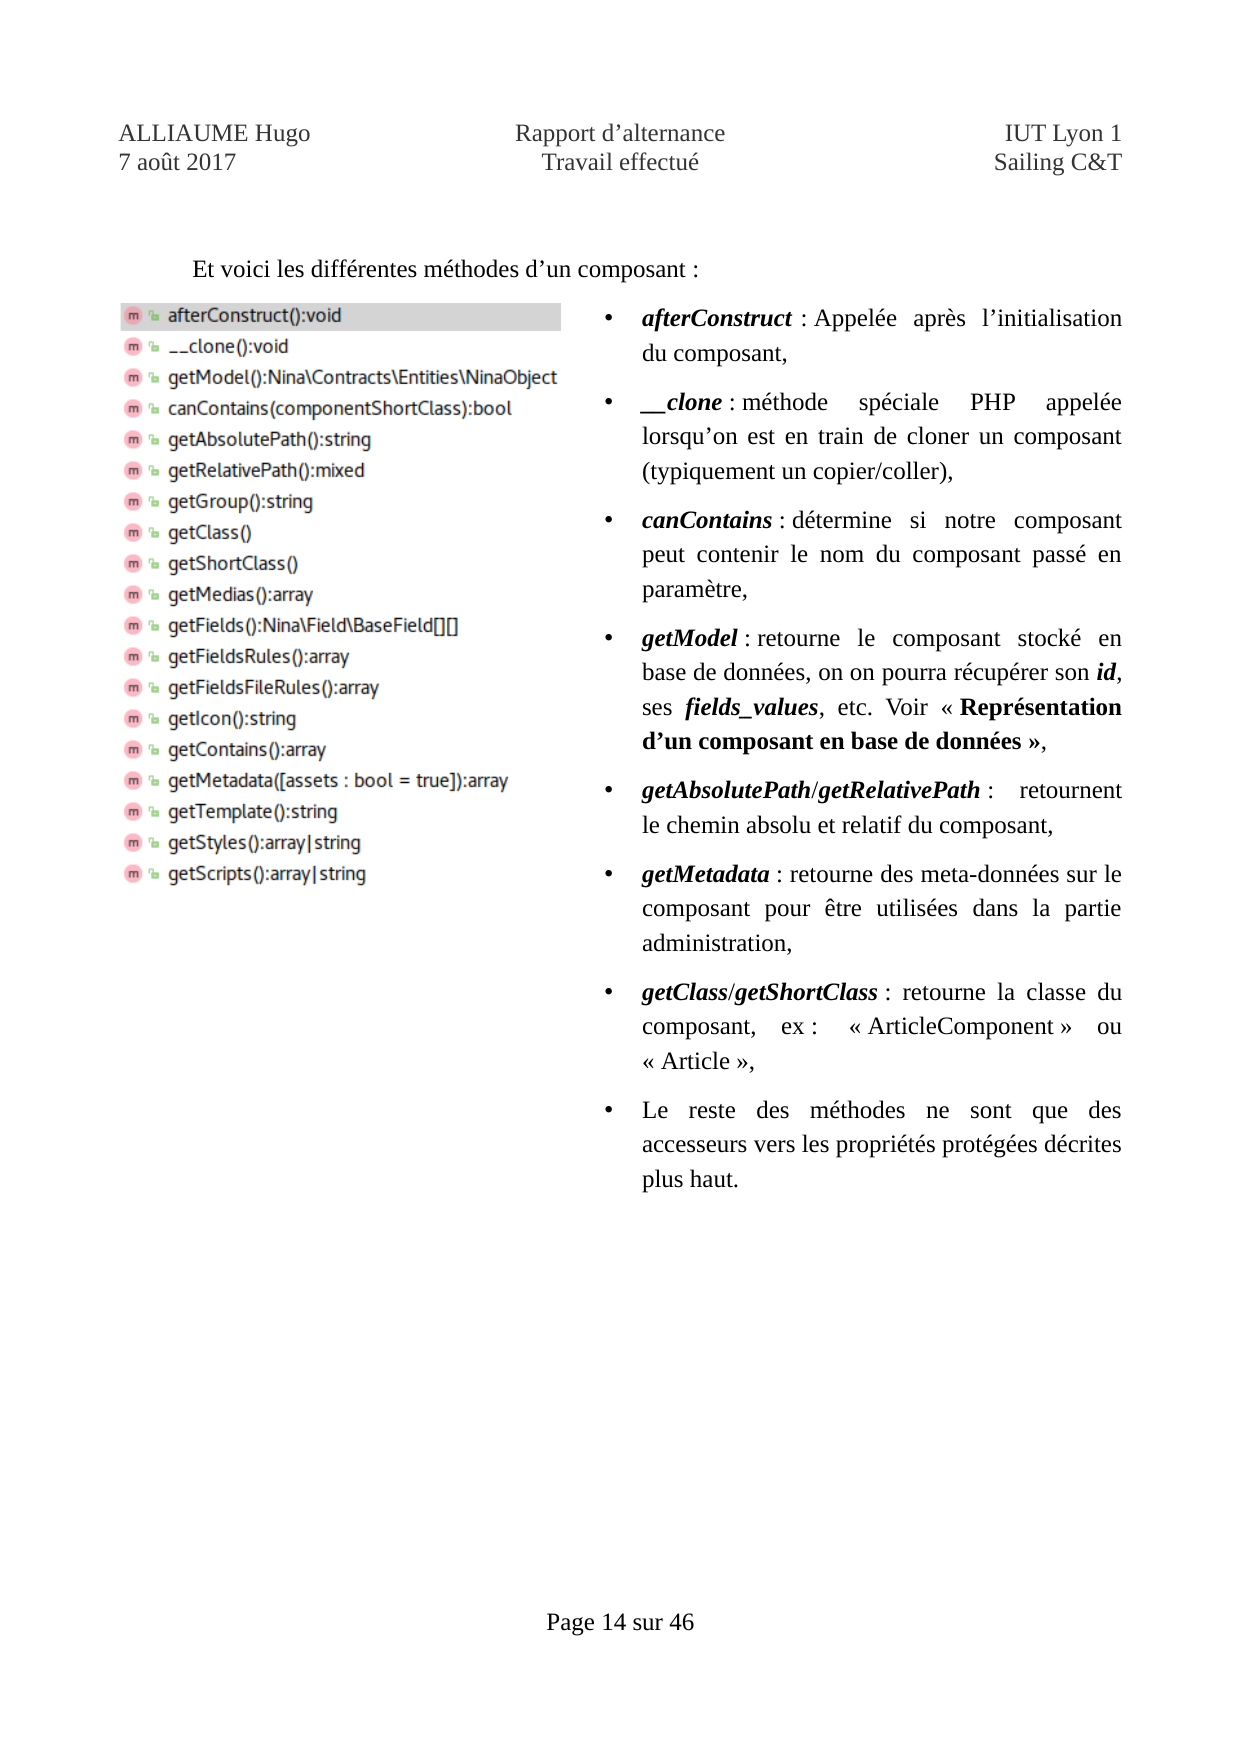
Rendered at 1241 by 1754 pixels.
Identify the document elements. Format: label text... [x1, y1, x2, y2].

text Et voici les différentes méthodes d’un composant : [118, 254, 1122, 283]
table_header afterConstruct : Appelée après l’initialisation du composant, __clone : méthode spéciale PHP appelée lorsqu’on est en train de cloner un composant (typiquement un copier/coller), canContains : détermine si notre composant peut contenir le nom du composant passé en paramètre, getModel : retourne le composant stocké en base de données, on on pourra récupérer son id, ses fields_values, etc. Voir « Représentation d’un composant en base de données », getAbsolutePath/getRelativePath : retournent le chemin absolu et relatif du composant, getMetadata : retourne des meta-données sur le composant pour être utilisées dans la partie administration, getClass/getShortClass : retourne la classe du composant, ex : « ArticleComponent » ou « Article », Le reste des méthodes ne sont que des accesseurs vers les propriétés protégées décrites plus haut. [567, 303, 1122, 1207]
table_header [118, 303, 567, 1207]
picture [120, 303, 561, 897]
